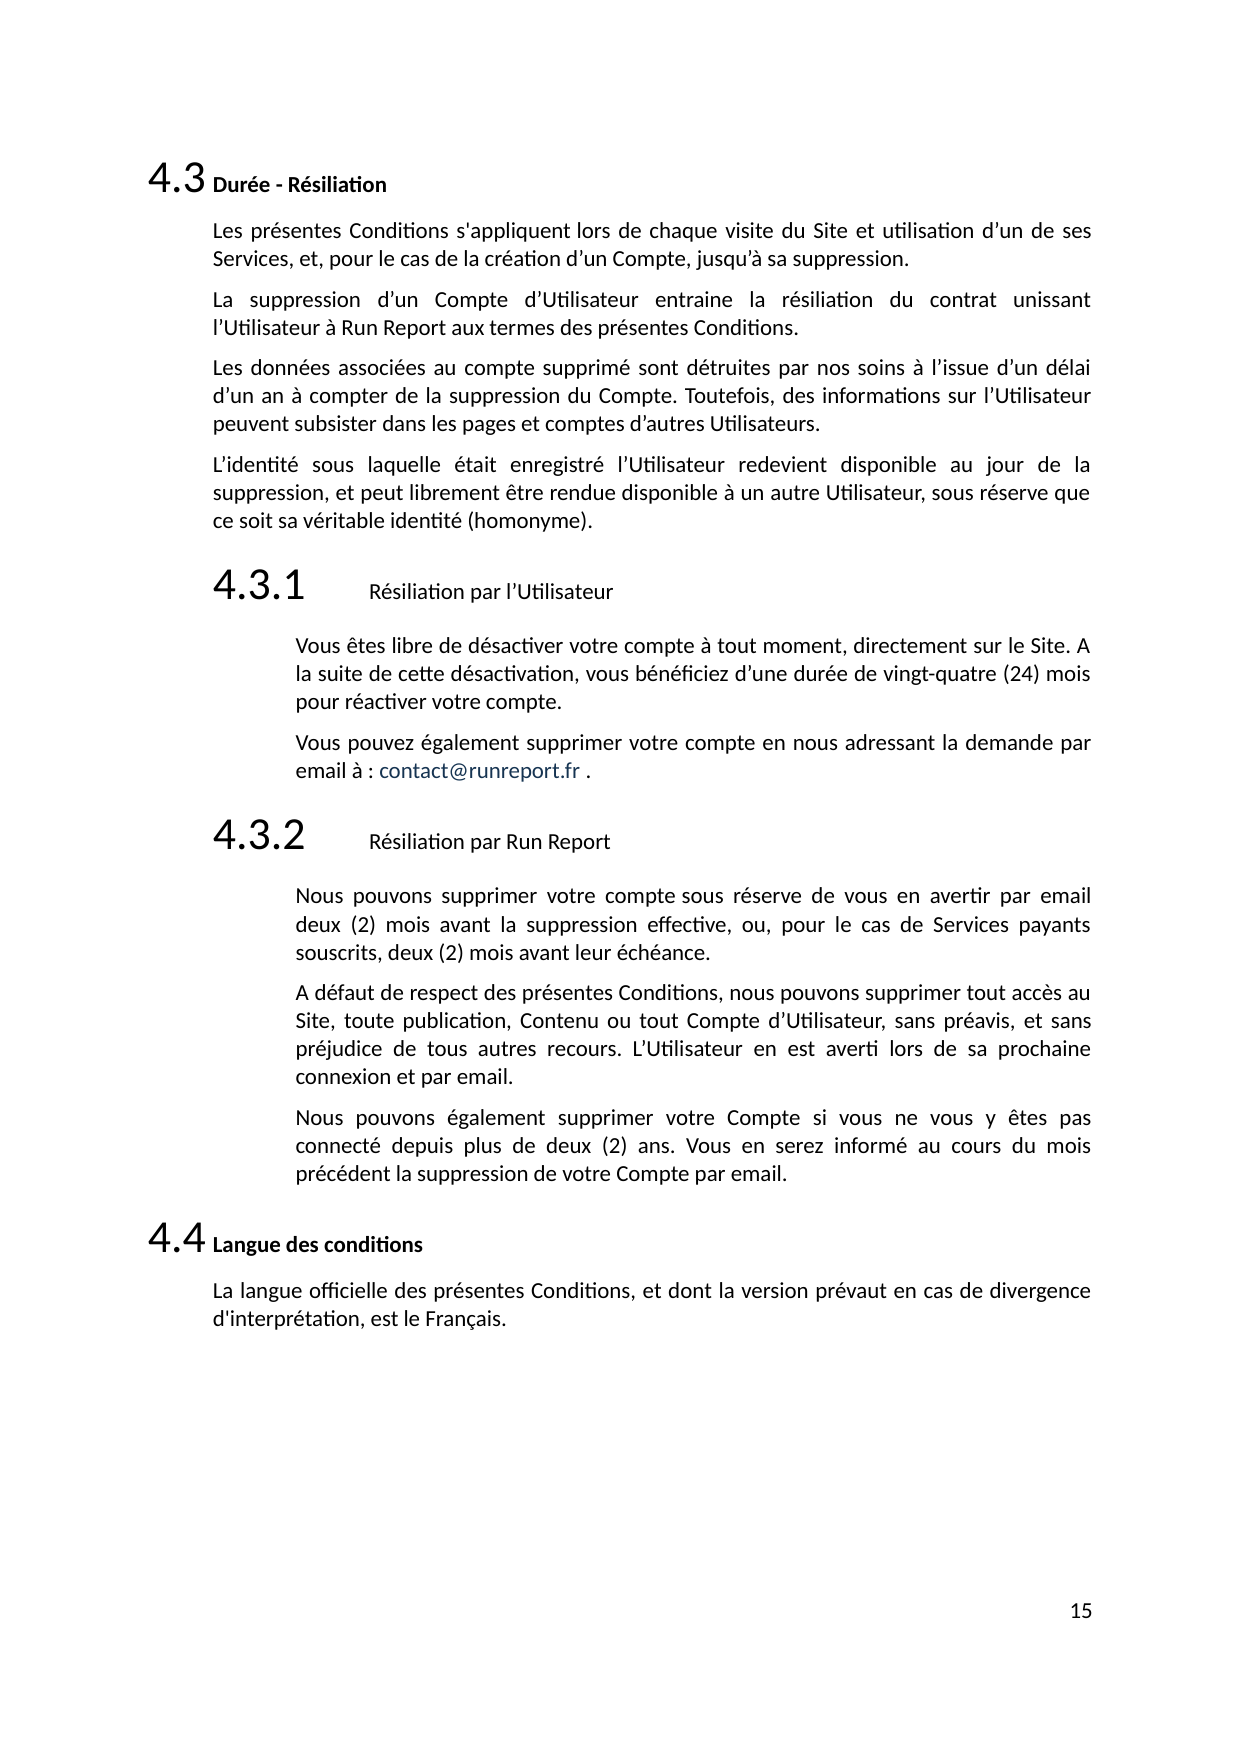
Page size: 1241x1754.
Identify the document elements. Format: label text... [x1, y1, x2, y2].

text L’identité sous laquelle était enregistré l’Utilisateur redevient disponible au jour de la suppression, et peut librement être rendue disponible à un autre Utilisateur, sous réserve que ce soit sa véritable identité (homonyme). [213, 450, 1092, 534]
text Nous pouvons également supprimer votre Compte si vous ne vous y êtes pas connecté depuis plus de deux (2) ans. Vous en serez informé au cours du mois précédent la suppression de votre Compte par email. [295, 1103, 1092, 1187]
subtitle Langue des conditions [148, 1208, 1092, 1264]
text Vous pouvez également supprimer votre compte en nous adressant la demande par email à : contact@runreport.fr . [295, 728, 1092, 784]
text Vous êtes libre de désactiver votre compte à tout moment, directement sur le Site. A la suite de cette désactivation, vous bénéficiez d’une durée de vingt-quatre (24) mois pour réactiver votre compte. [295, 631, 1092, 716]
text La langue officielle des présentes Conditions, et dont la version prévaut en cas de divergence d'interprétation, est le Français. [213, 1276, 1092, 1332]
text A défaut de respect des présentes Conditions, nous pouvons supprimer tout accès au Site, toute publication, Contenu ou tout Compte d’Utilisateur, sans préavis, et sans préjudice de tous autres recours. L’Utilisateur en est averti lors de sa prochaine connexion et par email. [295, 978, 1092, 1090]
subtitle Résiliation par Run Report [213, 805, 1092, 861]
subtitle Durée - Résiliation [148, 148, 1092, 204]
text Nous pouvons supprimer votre compte sous réserve de vous en avertir par email deux (2) mois avant la suppression effective, ou, pour le cas de Services payants souscrits, deux (2) mois avant leur échéance. [295, 882, 1092, 966]
text Les présentes Conditions s'appliquent lors de chaque visite du Site et utilisation d’un de ses Services, et, pour le cas de la création d’un Compte, jusqu’à sa suppression. [213, 216, 1092, 272]
subtitle Résiliation par l’Utilisateur [213, 555, 1092, 611]
text La suppression d’un Compte d’Utilisateur entraine la résiliation du contrat unissant l’Utilisateur à Run Report aux termes des présentes Conditions. [213, 285, 1092, 341]
text Les données associées au compte supprimé sont détruites par nos soins à l’issue d’un délai d’un an à compter de la suppression du Compte. Toutefois, des informations sur l’Utilisateur peuvent subsister dans les pages et comptes d’autres Utilisateurs. [213, 353, 1092, 437]
